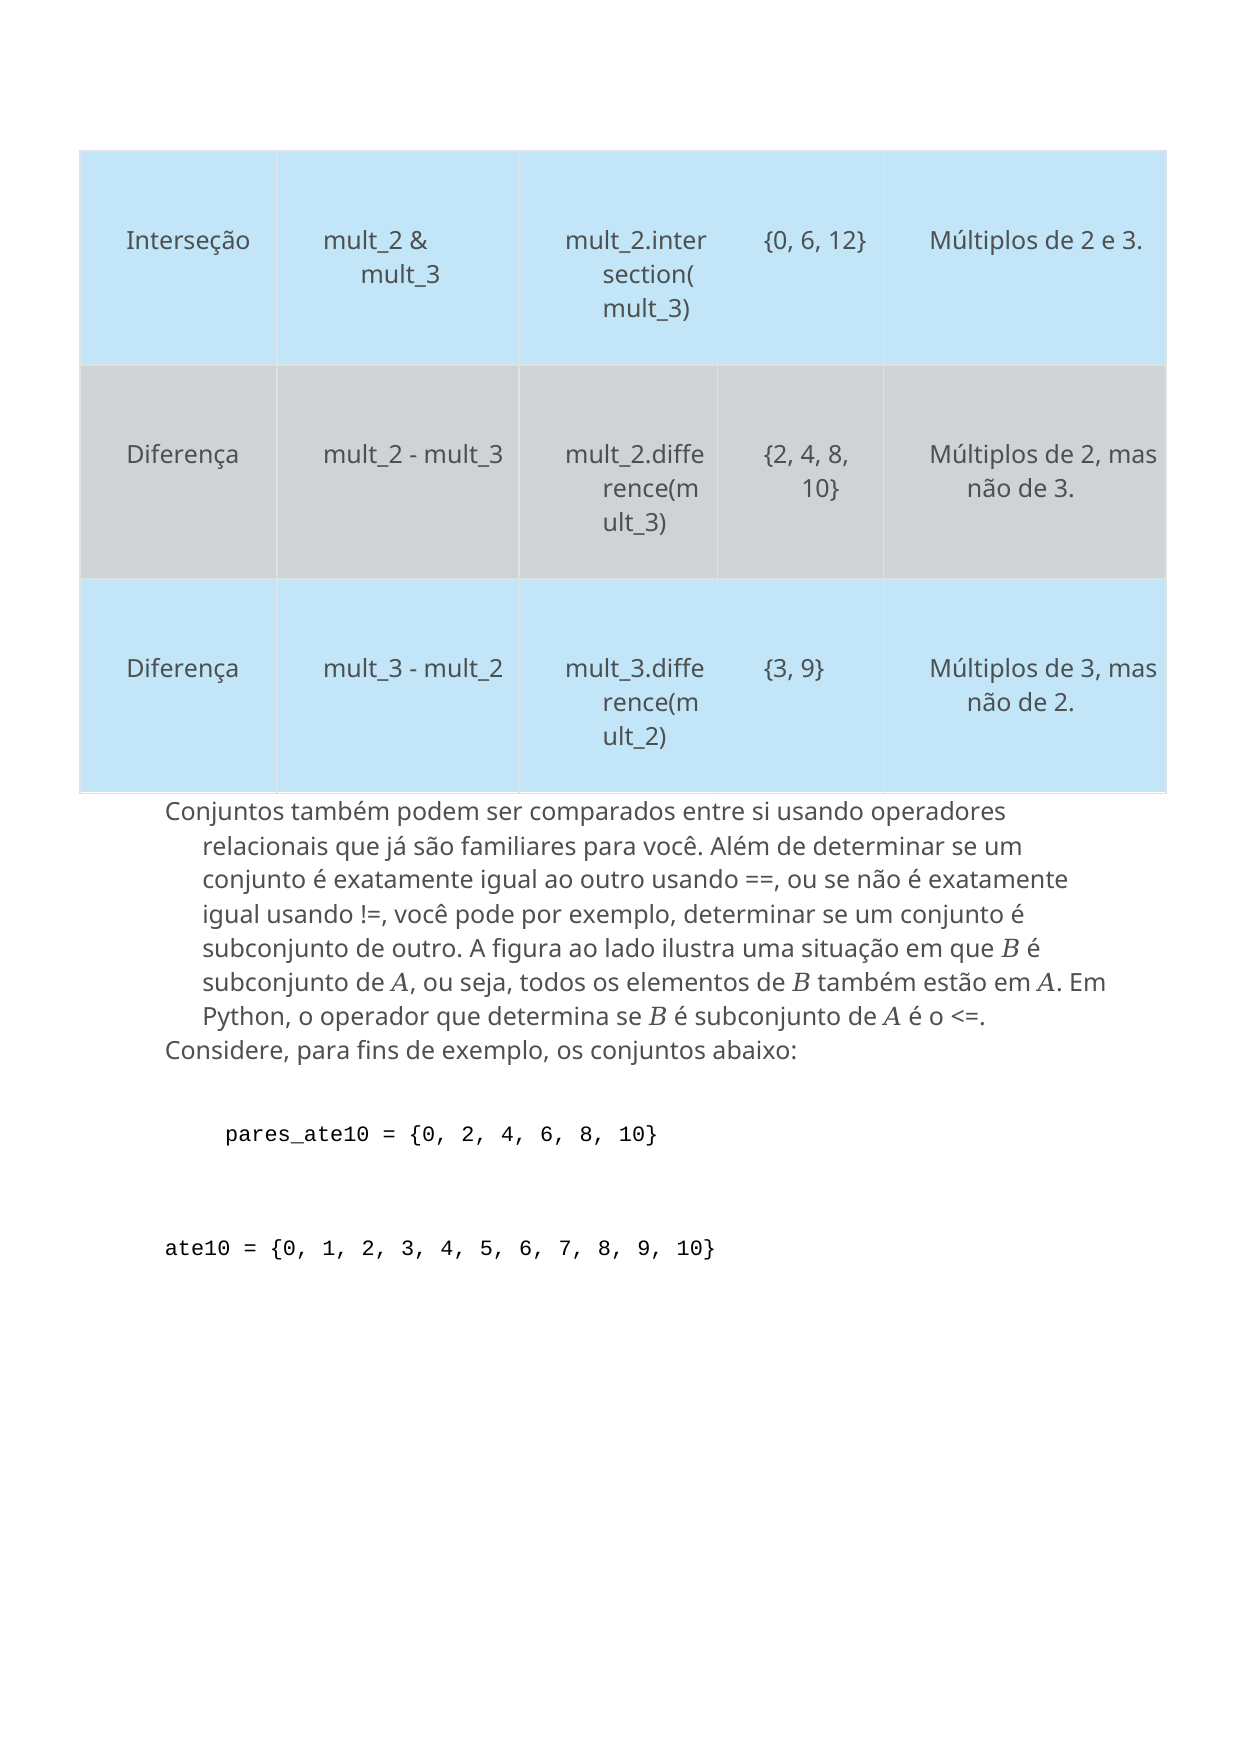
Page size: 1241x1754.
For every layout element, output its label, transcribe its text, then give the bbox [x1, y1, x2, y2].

list Considere, para fins de exemplo, os conjuntos abaixo: [164, 1032, 1113, 1067]
table_cell Interseção [81, 152, 276, 364]
table_cell mult_2 - mult_3 [278, 366, 518, 578]
table_cell mult_2.intersection(mult_3) [520, 152, 717, 364]
list Conjuntos também podem ser comparados entre si usando operadores relacionais que já são familiares para você. Além de determinar se um conjunto é exatamente igual ao outro usando ==, ou se não é exatamente igual usando !=, você pode por exemplo, determinar se um conjunto é subconjunto de outro. A figura ao lado ilustra uma situação em que 𝐵 é subconjunto de 𝐴, ou seja, todos os elementos de 𝐵 também estão em 𝐴. Em Python, o operador que determina se 𝐵 é subconjunto de 𝐴 é o <=. [164, 794, 1113, 1032]
table_cell mult_3.difference(mult_2) [520, 580, 717, 792]
table_cell Diferença [81, 580, 276, 792]
table_cell mult_2 & mult_3 [278, 152, 518, 364]
table_cell Múltiplos de 3, mas não de 2. [884, 580, 1165, 792]
table_cell {0, 6, 12} [718, 152, 883, 364]
table_cell {3, 9} [718, 580, 883, 792]
table_cell Diferença [81, 366, 276, 578]
text pares_ate10 = {0, 2, 4, 6, 8, 10} [225, 1092, 1121, 1179]
table_cell mult_3 - mult_2 [278, 580, 518, 792]
table_cell Múltiplos de 2 e 3. [884, 152, 1165, 364]
table_cell Múltiplos de 2, mas não de 3. [884, 366, 1165, 578]
table_cell mult_2.difference(mult_3) [520, 366, 717, 578]
list ate10 = {0, 1, 2, 3, 4, 5, 6, 7, 8, 9, 10} [164, 1205, 1144, 1293]
table_cell {2, 4, 8, 10} [718, 366, 883, 578]
